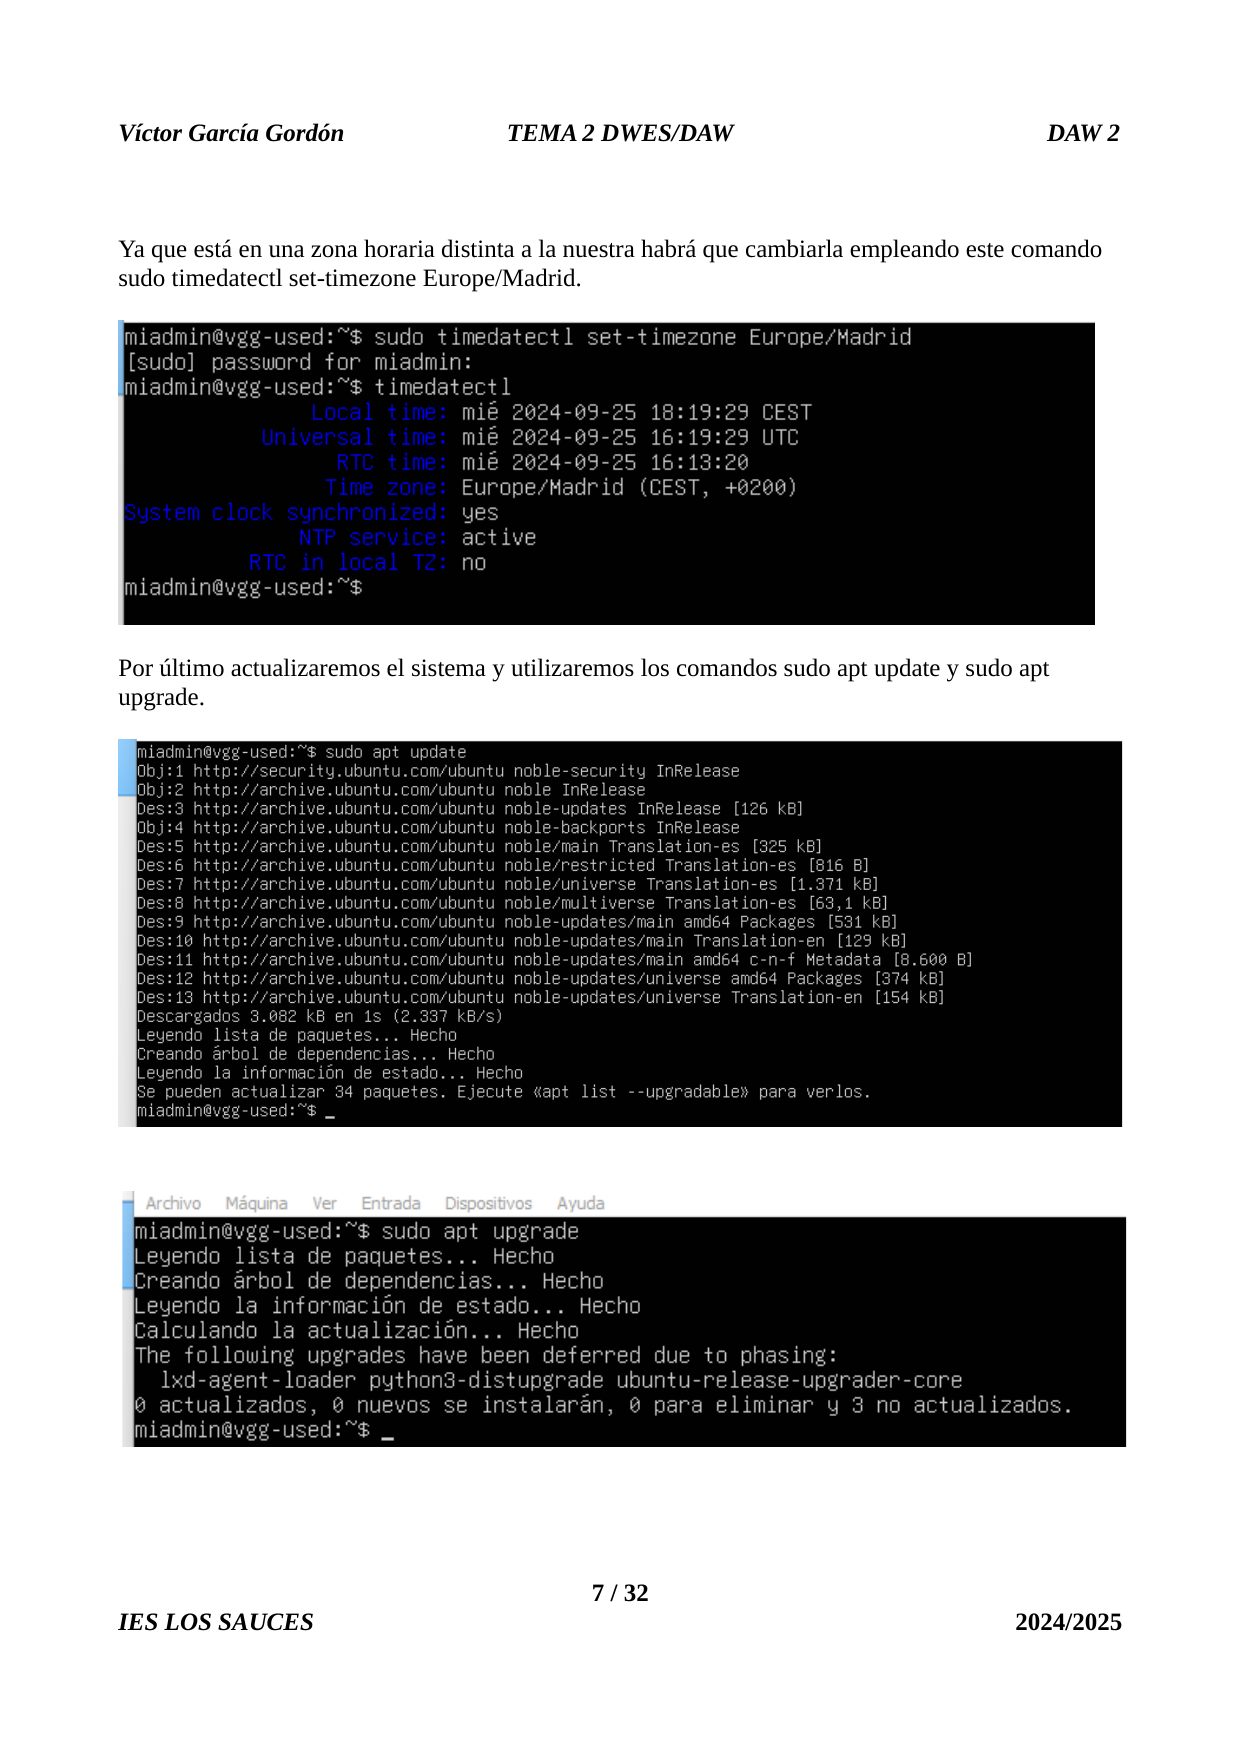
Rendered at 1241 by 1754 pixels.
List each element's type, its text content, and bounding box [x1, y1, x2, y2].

text Por último actualizaremos el sistema y utilizaremos los comandos sudo apt update y sudo apt upgrade. [118, 653, 1122, 711]
picture [118, 739, 1123, 1127]
picture [118, 320, 1095, 625]
picture [122, 1191, 1127, 1447]
text Ya que está en una zona horaria distinta a la nuestra habrá que cambiarla empleando este comando sudo timedatectl set-timezone Europe/Madrid. [118, 234, 1122, 291]
